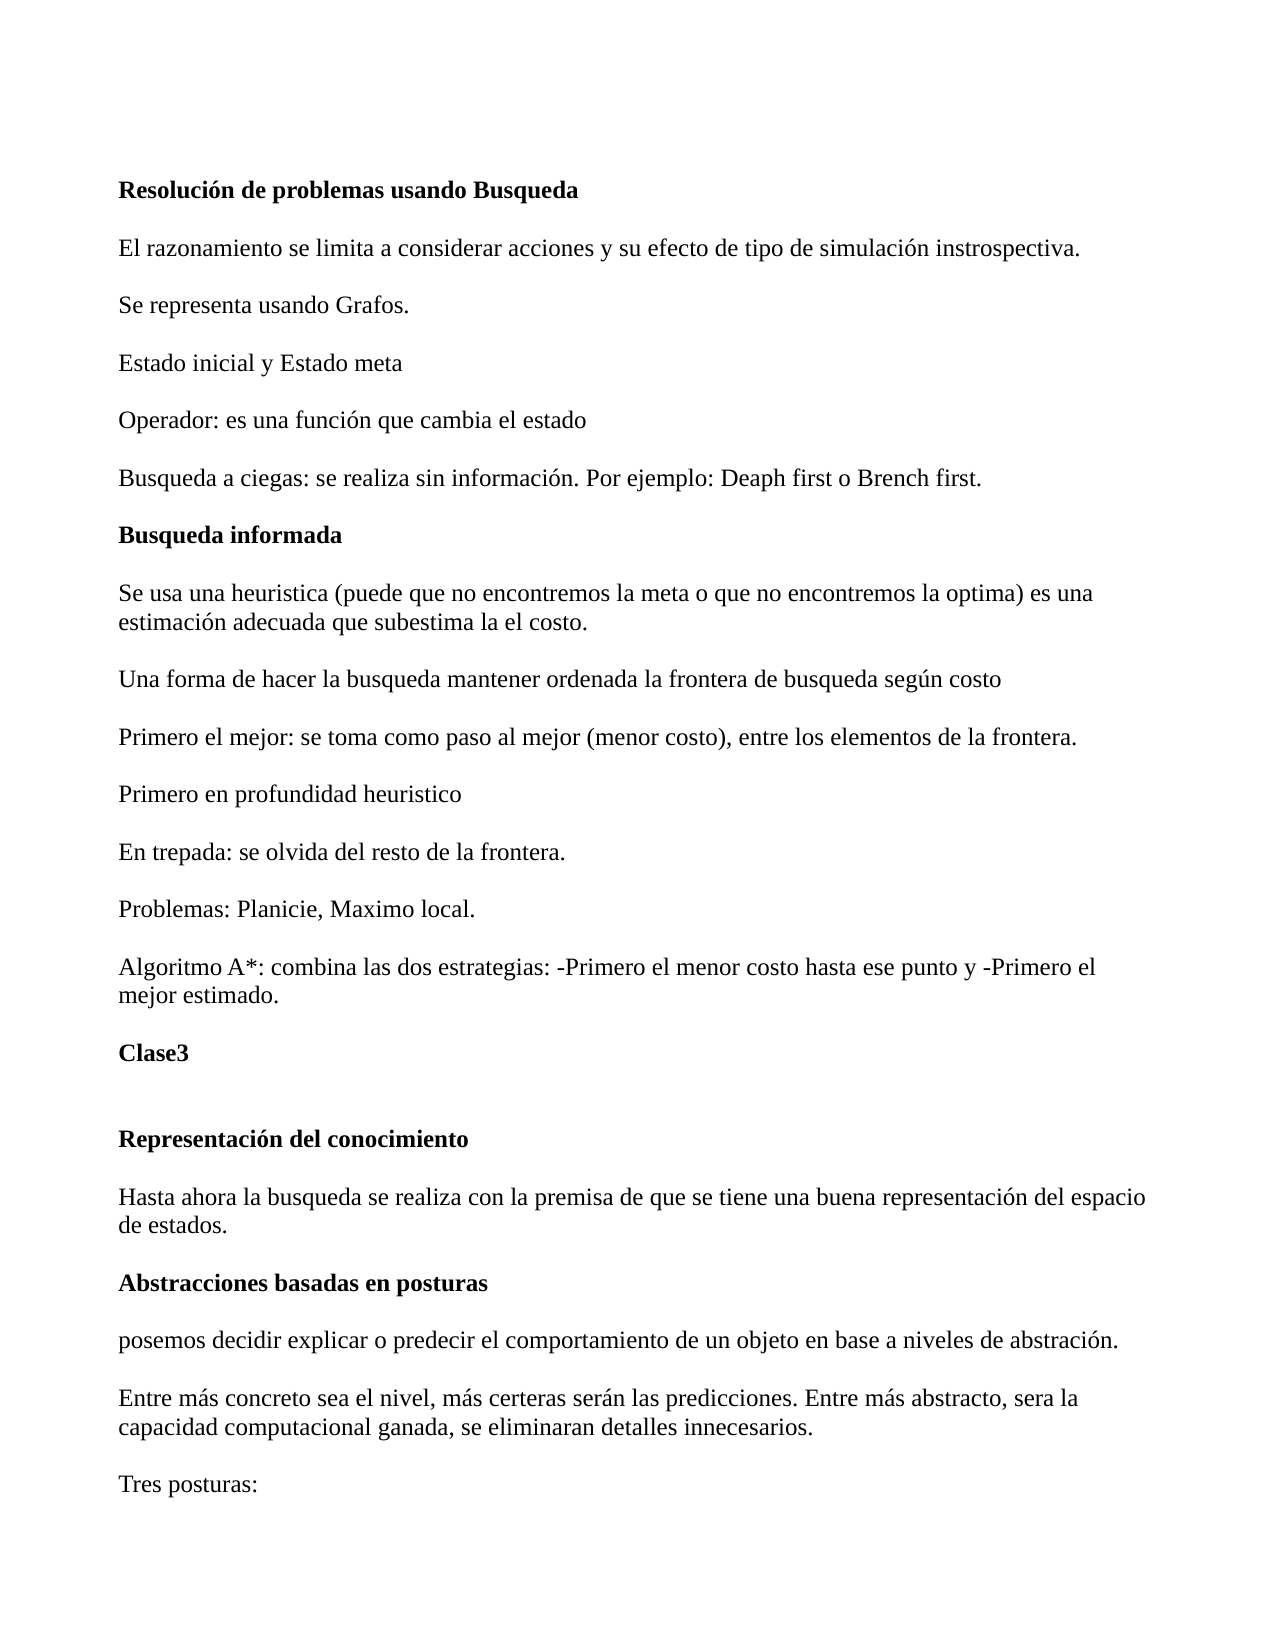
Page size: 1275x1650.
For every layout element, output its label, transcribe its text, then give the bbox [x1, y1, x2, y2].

text Clase3 [118, 1038, 1157, 1067]
text Estado inicial y Estado meta [118, 348, 1157, 377]
text Operador: es una función que cambia el estado [118, 406, 1157, 434]
text Hasta ahora la busqueda se realiza con la premisa de que se tiene una buena representación del espacio de estados. [118, 1182, 1157, 1239]
text Primero el mejor: se toma como paso al mejor (menor costo), entre los elementos de la frontera. [118, 722, 1157, 751]
text Tres posturas: [118, 1469, 1157, 1498]
text Primero en profundidad heuristico [118, 779, 1157, 808]
text Algoritmo A*: combina las dos estrategias: -Primero el menor costo hasta ese punto y -Primero el mejor estimado. [118, 952, 1157, 1009]
text El razonamiento se limita a considerar acciones y su efecto de tipo de simulación instrospectiva. [118, 233, 1157, 262]
text posemos decidir explicar o predecir el comportamiento de un objeto en base a niveles de abstración. [118, 1326, 1157, 1354]
text Una forma de hacer la busqueda mantener ordenada la frontera de busqueda según costo [118, 664, 1157, 693]
text Resolución de problemas usando Busqueda [118, 176, 1157, 204]
text Busqueda informada [118, 521, 1157, 549]
text En trepada: se olvida del resto de la frontera. [118, 837, 1157, 866]
text Entre más concreto sea el nivel, más certeras serán las predicciones. Entre más abstracto, sera la capacidad computacional ganada, se eliminaran detalles innecesarios. [118, 1383, 1157, 1441]
text Abstracciones basadas en posturas [118, 1268, 1157, 1297]
text Busqueda a ciegas: se realiza sin información. Por ejemplo: Deaph first o Brench first. [118, 463, 1157, 492]
text Se representa usando Grafos. [118, 291, 1157, 319]
text Representación del conocimiento [118, 1124, 1157, 1153]
text Se usa una heuristica (puede que no encontremos la meta o que no encontremos la optima) es una estimación adecuada que subestima la el costo. [118, 578, 1157, 636]
text Problemas: Planicie, Maximo local. [118, 894, 1157, 923]
